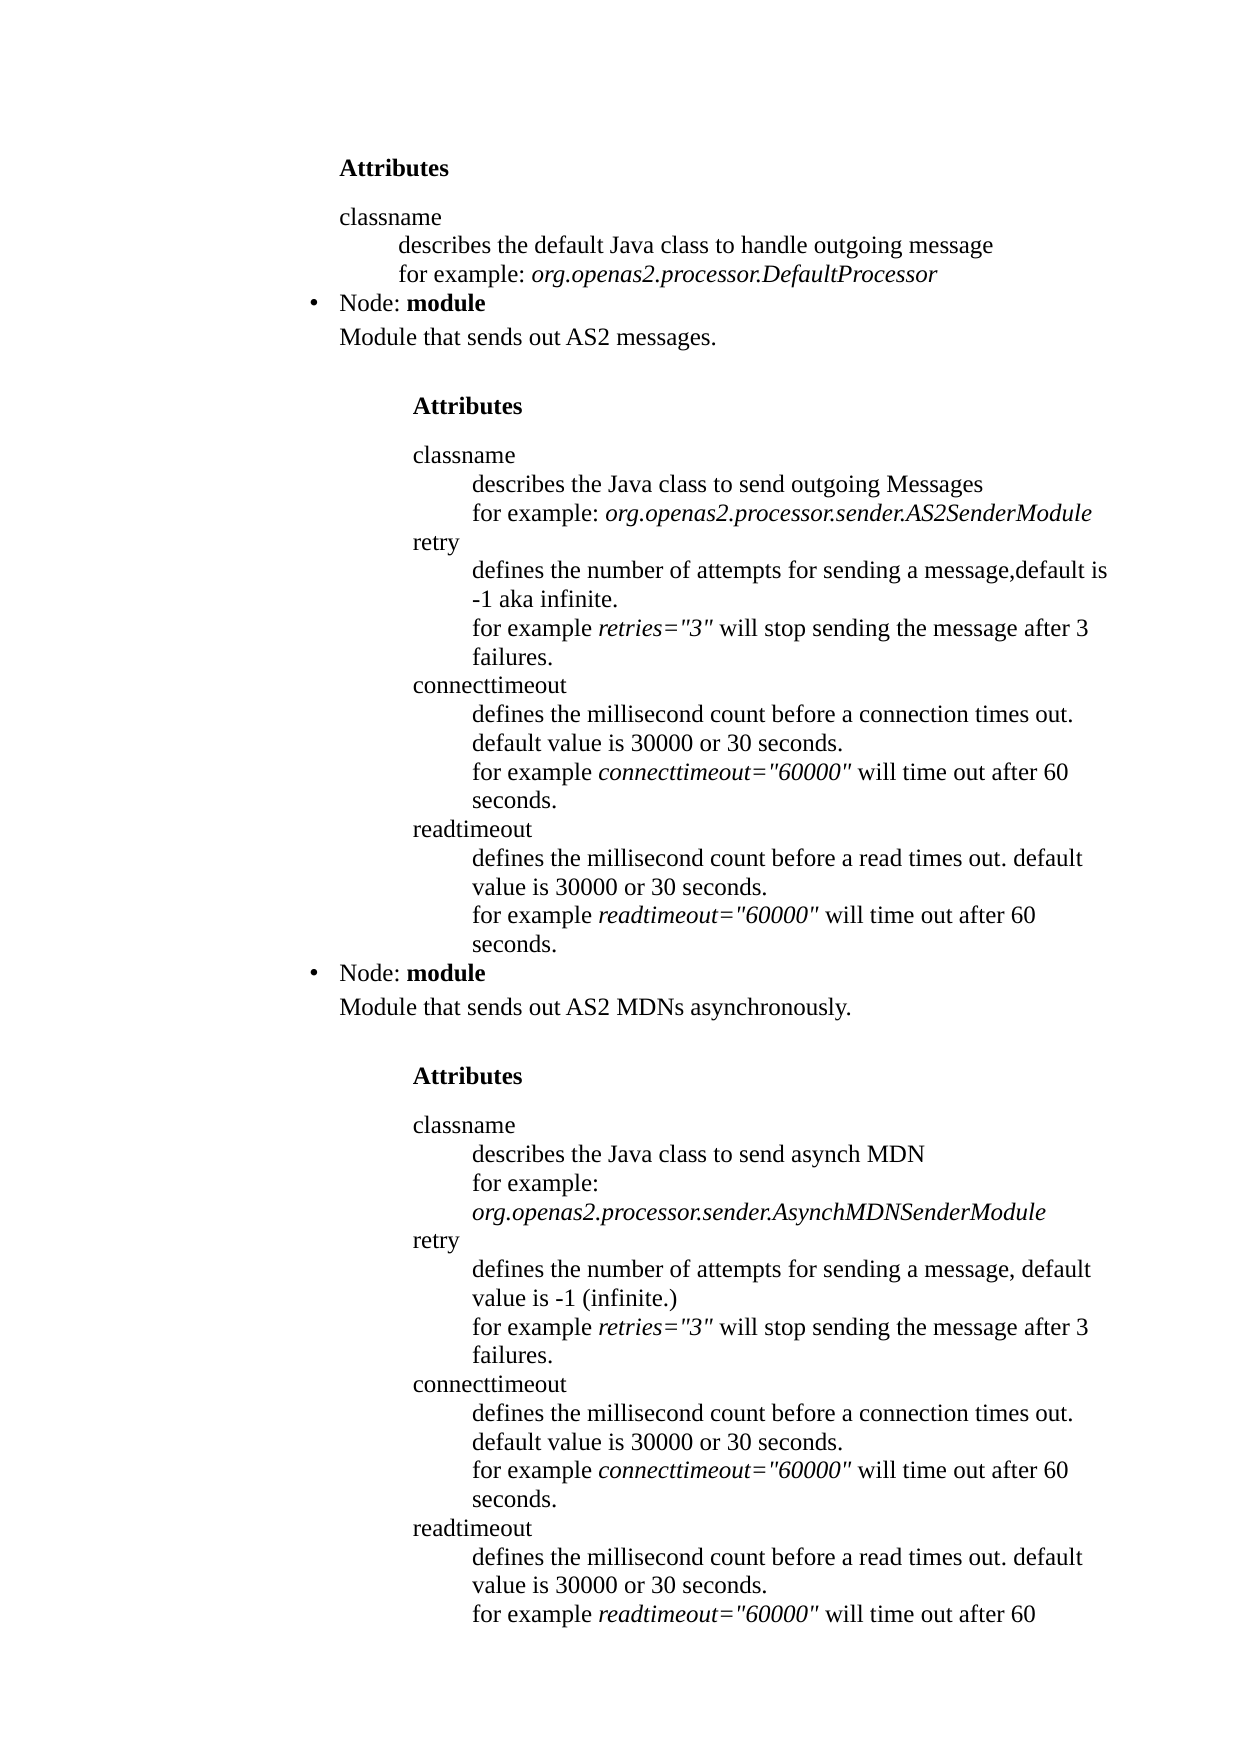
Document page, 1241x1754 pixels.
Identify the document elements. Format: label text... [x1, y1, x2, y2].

list defines the millisecond count before a read times out. default value is 30000 or 30 seconds. for example readtimeout="60000" will time out after 60 [442, 1542, 1122, 1628]
subtitle readtimeout [383, 1513, 1122, 1542]
subtitle classname [309, 202, 1122, 230]
list describes the default Java class to handle outgoing message for example: org.openas2.processor.DefaultProcessor [369, 230, 1122, 288]
subtitle retry [383, 1225, 1122, 1254]
list Attributes [309, 118, 1122, 181]
subtitle connecttimeout [383, 1369, 1122, 1398]
subtitle classname [383, 440, 1122, 469]
list defines the millisecond count before a read times out. default value is 30000 or 30 seconds. for example readtimeout="60000" will time out after 60 seconds. [442, 843, 1122, 958]
list Node: module Module that sends out AS2 MDNs asynchronously. [309, 958, 1122, 1021]
subtitle classname [383, 1110, 1122, 1139]
list describes the Java class to send outgoing Messages for example: org.openas2.processor.sender.AS2SenderModule [442, 469, 1122, 527]
subtitle connecttimeout [383, 670, 1122, 699]
list defines the millisecond count before a connection times out. default value is 30000 or 30 seconds. for example connecttimeout="60000" will time out after 60 seconds. [442, 1398, 1122, 1513]
subtitle readtimeout [383, 814, 1122, 843]
list defines the number of attempts for sending a message, default value is -1 (infinite.) for example retries="3" will stop sending the message after 3 failures. [442, 1254, 1122, 1369]
list defines the millisecond count before a connection times out. default value is 30000 or 30 seconds. for example connecttimeout="60000" will time out after 60 seconds. [442, 699, 1122, 814]
list defines the number of attempts for sending a message,default is -1 aka infinite. for example retries="3" will stop sending the message after 3 failures. [442, 555, 1122, 670]
list describes the Java class to send asynch MDN for example: org.openas2.processor.sender.AsynchMDNSenderModule [442, 1139, 1122, 1225]
list Node: module Module that sends out AS2 messages. [309, 288, 1122, 351]
list Attributes [383, 357, 1122, 420]
subtitle retry [383, 527, 1122, 555]
list Attributes [383, 1027, 1122, 1090]
